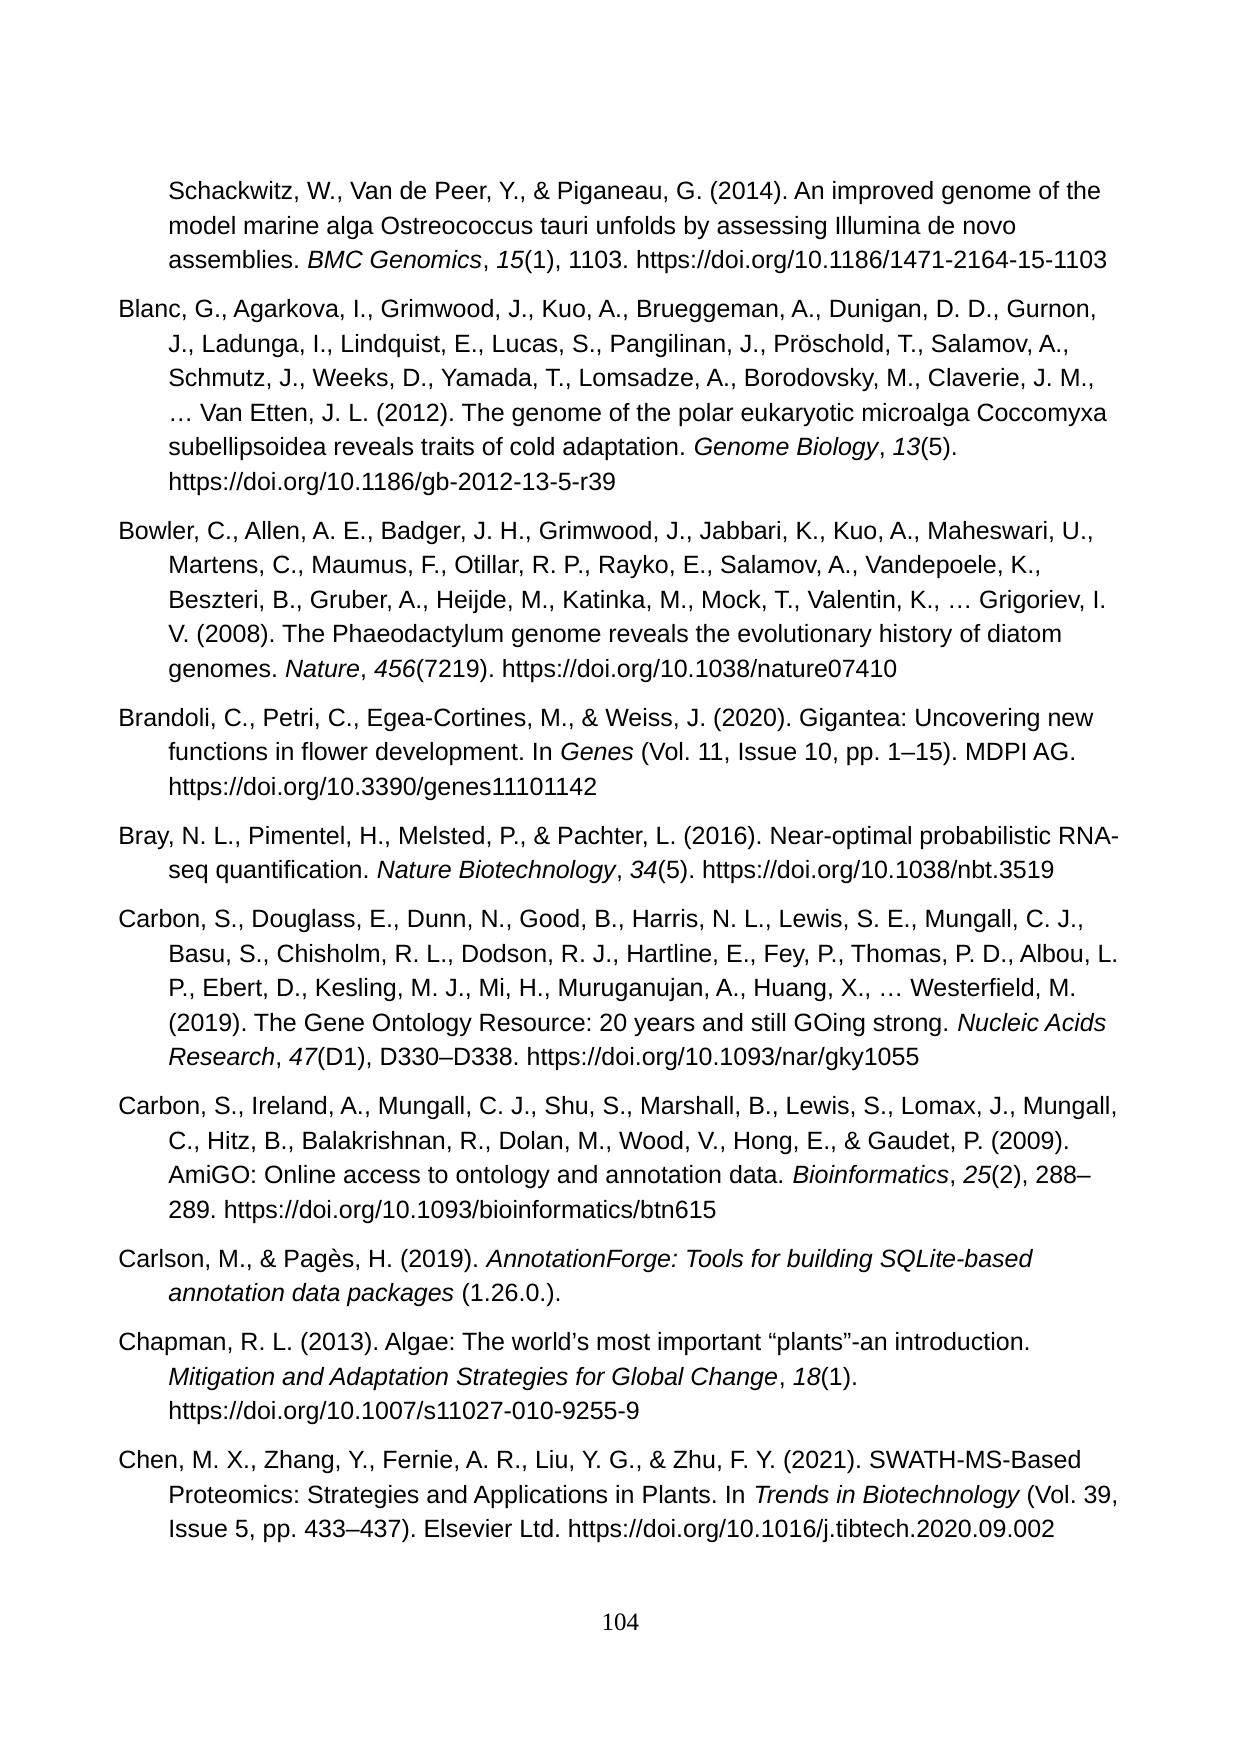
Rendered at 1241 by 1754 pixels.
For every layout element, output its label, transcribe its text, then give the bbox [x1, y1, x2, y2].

text Chapman, R. L. (2013). Algae: The world’s most important “plants”-an introduction. Mitigation and Adaptation Strategies for Global Change, 18(1). https://doi.org/10.1007/s11027-010-9255-9 [118, 1327, 1122, 1425]
text Chen, M. X., Zhang, Y., Fernie, A. R., Liu, Y. G., & Zhu, F. Y. (2021). SWATH-MS-Based Proteomics: Strategies and Applications in Plants. In Trends in Biotechnology (Vol. 39, Issue 5, pp. 433–437). Elsevier Ltd. https://doi.org/10.1016/j.tibtech.2020.09.002 [118, 1445, 1122, 1543]
text Carlson, M., & Pagès, H. (2019). AnnotationForge: Tools for building SQLite-based annotation data packages (1.26.0.). [118, 1244, 1122, 1307]
text Bowler, C., Allen, A. E., Badger, J. H., Grimwood, J., Jabbari, K., Kuo, A., Maheswari, U., Martens, C., Maumus, F., Otillar, R. P., Rayko, E., Salamov, A., Vandepoele, K., Beszteri, B., Gruber, A., Heijde, M., Katinka, M., Mock, T., Valentin, K., … Grigoriev, I. V. (2008). The Phaeodactylum genome reveals the evolutionary history of diatom genomes. Nature, 456(7219). https://doi.org/10.1038/nature07410 [118, 516, 1122, 682]
text Carbon, S., Douglass, E., Dunn, N., Good, B., Harris, N. L., Lewis, S. E., Mungall, C. J., Basu, S., Chisholm, R. L., Dodson, R. J., Hartline, E., Fey, P., Thomas, P. D., Albou, L. P., Ebert, D., Kesling, M. J., Mi, H., Muruganujan, A., Huang, X., … Westerfield, M. (2019). The Gene Ontology Resource: 20 years and still GOing strong. Nucleic Acids Research, 47(D1), D330–D338. https://doi.org/10.1093/nar/gky1055 [118, 904, 1122, 1071]
text Brandoli, C., Petri, C., Egea-Cortines, M., & Weiss, J. (2020). Gigantea: Uncovering new functions in flower development. In Genes (Vol. 11, Issue 10, pp. 1–15). MDPI AG. https://doi.org/10.3390/genes11101142 [118, 703, 1122, 801]
text Schackwitz, W., Van de Peer, Y., & Piganeau, G. (2014). An improved genome of the model marine alga Ostreococcus tauri unfolds by assessing Illumina de novo assemblies. BMC Genomics, 15(1), 1103. https://doi.org/10.1186/1471-2164-15-1103 [118, 176, 1122, 274]
text Blanc, G., Agarkova, I., Grimwood, J., Kuo, A., Brueggeman, A., Dunigan, D. D., Gurnon, J., Ladunga, I., Lindquist, E., Lucas, S., Pangilinan, J., Pröschold, T., Salamov, A., Schmutz, J., Weeks, D., Yamada, T., Lomsadze, A., Borodovsky, M., Claverie, J. M., … Van Etten, J. L. (2012). The genome of the polar eukaryotic microalga Coccomyxa subellipsoidea reveals traits of cold adaptation. Genome Biology, 13(5). https://doi.org/10.1186/gb-2012-13-5-r39 [118, 294, 1122, 496]
text Carbon, S., Ireland, A., Mungall, C. J., Shu, S., Marshall, B., Lewis, S., Lomax, J., Mungall, C., Hitz, B., Balakrishnan, R., Dolan, M., Wood, V., Hong, E., & Gaudet, P. (2009). AmiGO: Online access to ontology and annotation data. Bioinformatics, 25(2), 288–289. https://doi.org/10.1093/bioinformatics/btn615 [118, 1091, 1122, 1223]
text Bray, N. L., Pimentel, H., Melsted, P., & Pachter, L. (2016). Near-optimal probabilistic RNA-seq quantification. Nature Biotechnology, 34(5). https://doi.org/10.1038/nbt.3519 [118, 821, 1122, 884]
